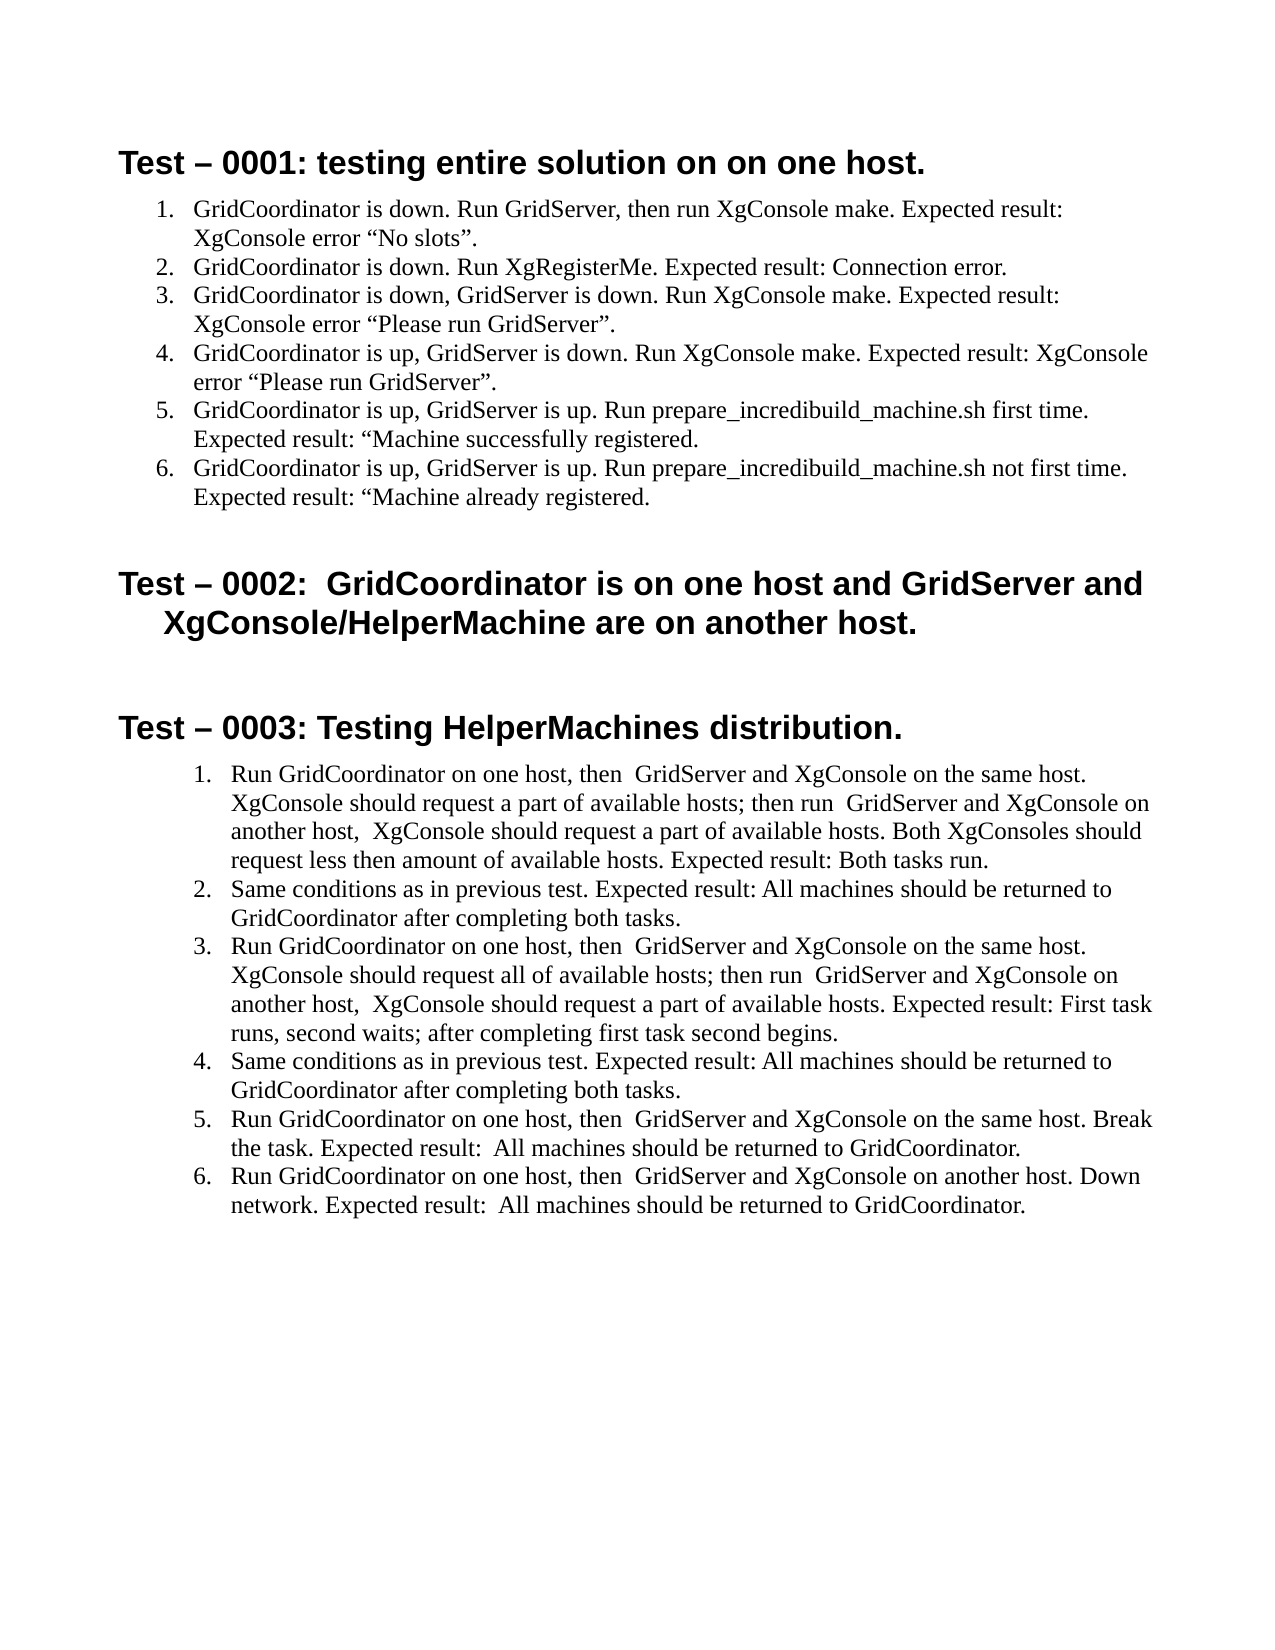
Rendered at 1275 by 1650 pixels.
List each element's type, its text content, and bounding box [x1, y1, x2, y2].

list GridCoordinator is down. Run GridServer, then run XgConsole make. Expected result: XgConsole error “No slots”. [156, 194, 1157, 252]
list Run GridCoordinator on one host, then GridServer and XgConsole on the same host. Break the task. Expected result: All machines should be returned to GridCoordinator. [193, 1104, 1157, 1161]
subtitle Test – 0001: testing entire solution on on one host. [118, 143, 1157, 182]
list GridCoordinator is up, GridServer is down. Run XgConsole make. Expected result: XgConsole error “Please run GridServer”. [156, 338, 1157, 396]
list Run GridCoordinator on one host, then GridServer and XgConsole on the same host. XgConsole should request all of available hosts; then run GridServer and XgConsole on another host, XgConsole should request a part of available hosts. Expected result: First task runs, second waits; after completing first task second begins. [193, 931, 1157, 1046]
list GridCoordinator is up, GridServer is up. Run prepare_incredibuild_machine.sh not first time. Expected result: “Machine already registered. [156, 453, 1157, 511]
subtitle Test – 0003: Testing HelperMachines distribution. [118, 708, 1157, 746]
subtitle Test – 0002: GridCoordinator is on one host and GridServer and XgConsole/HelperMachine are on another host. [118, 564, 1157, 642]
list Run GridCoordinator on one host, then GridServer and XgConsole on another host. Down network. Expected result: All machines should be returned to GridCoordinator. [193, 1161, 1157, 1219]
list Run GridCoordinator on one host, then GridServer and XgConsole on the same host. XgConsole should request a part of available hosts; then run GridServer and XgConsole on another host, XgConsole should request a part of available hosts. Both XgConsoles should request less then amount of available hosts. Expected result: Both tasks run. [193, 759, 1157, 874]
list GridCoordinator is down, GridServer is down. Run XgConsole make. Expected result: XgConsole error “Please run GridServer”. [156, 281, 1157, 338]
list Same conditions as in previous test. Expected result: All machines should be returned to GridCoordinator after completing both tasks. [193, 1046, 1157, 1104]
list Same conditions as in previous test. Expected result: All machines should be returned to GridCoordinator after completing both tasks. [193, 874, 1157, 931]
list GridCoordinator is up, GridServer is up. Run prepare_incredibuild_machine.sh first time. Expected result: “Machine successfully registered. [156, 396, 1157, 453]
list GridCoordinator is down. Run XgRegisterMe. Expected result: Connection error. [156, 252, 1157, 281]
